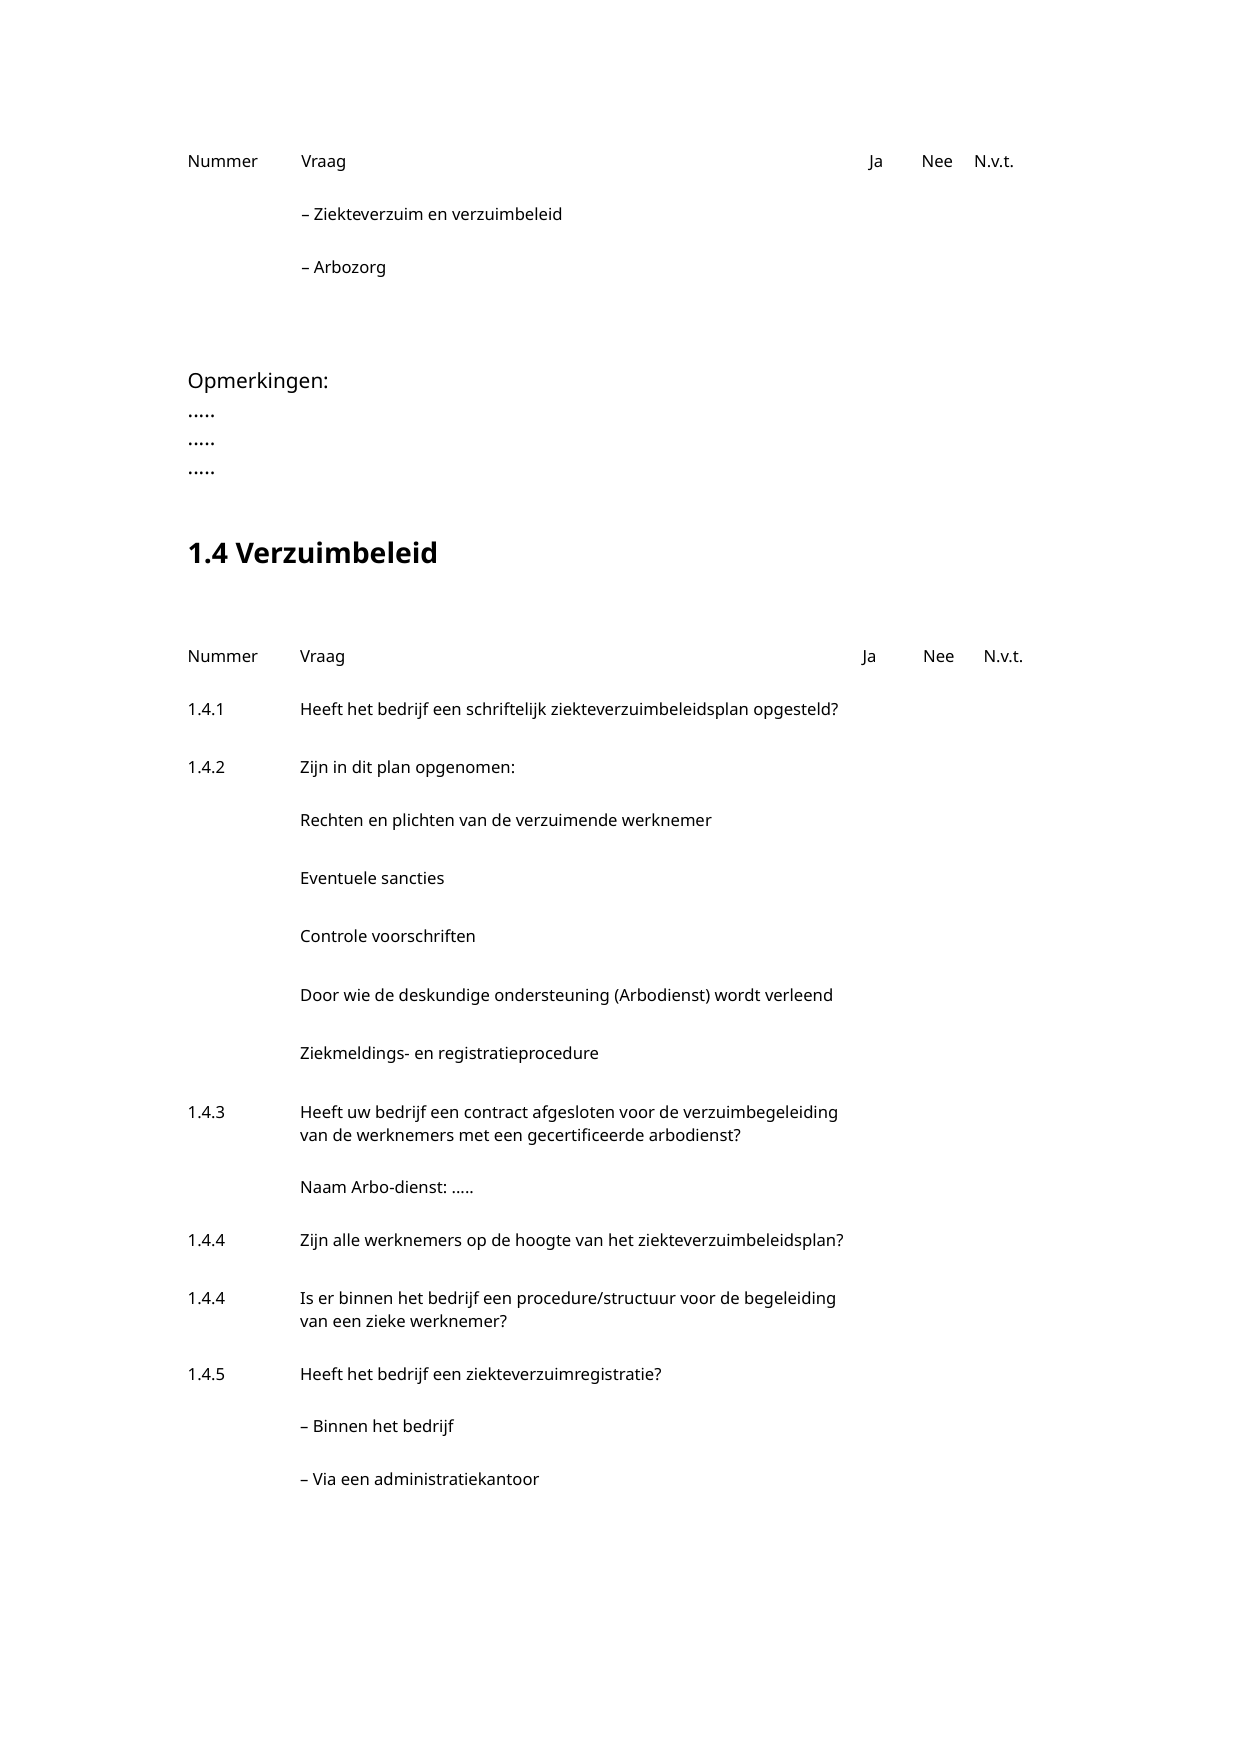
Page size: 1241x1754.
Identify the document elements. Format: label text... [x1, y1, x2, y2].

table_cell [923, 867, 983, 925]
table_cell [923, 1287, 983, 1362]
table_cell Rechten en plichten van de verzuimende werknemer [300, 808, 862, 867]
table_header Nummer [188, 644, 300, 697]
table_cell [188, 203, 301, 308]
table_cell [983, 808, 1053, 867]
table_header Vraag [300, 644, 862, 697]
table_cell [983, 1042, 1053, 1100]
table_cell [921, 203, 974, 308]
table_cell [923, 925, 983, 983]
table_cell [862, 984, 923, 1042]
table_header Ja [862, 644, 923, 697]
table_cell Heeft uw bedrijf een contract afgesloten voor de verzuimbegeleiding van de werknemers met een gecertificeerde arbodienst? Naam Arbo-dienst: ..... [300, 1100, 862, 1228]
table_cell [923, 1100, 983, 1228]
table_header Nee [923, 644, 983, 697]
table_cell [923, 1042, 983, 1100]
table_cell [983, 1363, 1053, 1521]
table_cell [983, 1287, 1053, 1362]
table_cell Ziekmeldings- en registratieprocedure [300, 1042, 862, 1100]
table_cell [923, 808, 983, 867]
table_cell 1.4.5 [188, 1363, 300, 1521]
table_cell – Ziekteverzuim en verzuimbeleid – Arbozorg [301, 203, 869, 308]
table_header Nee [921, 150, 974, 203]
table_cell [862, 925, 923, 983]
table_header Ja [869, 150, 921, 203]
table_cell Eventuele sancties [300, 867, 862, 925]
text ..... [187, 452, 1053, 480]
table_cell [983, 1100, 1053, 1228]
table_cell [869, 203, 921, 308]
table_cell [862, 1287, 923, 1362]
table_cell Door wie de deskundige ondersteuning (Arbodienst) wordt verleend [300, 984, 862, 1042]
table_cell [974, 203, 1053, 308]
table_cell 1.4.3 [188, 1100, 300, 1228]
table_cell 1.4.2 [188, 756, 300, 1100]
table_cell [862, 1100, 923, 1228]
table_cell [862, 1042, 923, 1100]
table_cell 1.4.1 [188, 697, 300, 756]
table_cell Heeft het bedrijf een ziekteverzuimregistratie? – Binnen het bedrijf – Via een administratiekantoor [300, 1363, 862, 1521]
table_cell [923, 1229, 983, 1287]
table_cell [862, 808, 923, 867]
text ..... [187, 395, 1053, 423]
table_cell [923, 1363, 983, 1521]
table_cell [983, 867, 1053, 925]
table_cell [983, 697, 1053, 756]
table_cell [983, 984, 1053, 1042]
subtitle 1.4 Verzuimbeleid [187, 533, 1053, 571]
table_cell 1.4.4 [188, 1287, 300, 1362]
table_cell [923, 697, 983, 756]
table_cell Zijn alle werknemers op de hoogte van het ziekteverzuimbeleidsplan? [300, 1229, 862, 1287]
table_cell [862, 697, 923, 756]
table_header N.v.t. [983, 644, 1053, 697]
text Opmerkingen: [187, 367, 1053, 395]
table_cell Controle voorschriften [300, 925, 862, 983]
table_header N.v.t. [974, 150, 1053, 203]
table_cell Heeft het bedrijf een schriftelijk ziekteverzuimbeleidsplan opgesteld? [300, 697, 862, 756]
table_header Nummer [188, 150, 301, 203]
table_cell [923, 984, 983, 1042]
table_cell [983, 1229, 1053, 1287]
table_cell [862, 867, 923, 925]
table_cell 1.4.4 [188, 1229, 300, 1287]
table_cell Is er binnen het bedrijf een procedure/structuur voor de begeleiding van een zieke werknemer? [300, 1287, 862, 1362]
table_cell Zijn in dit plan opgenomen: [300, 756, 1053, 808]
text ..... [187, 423, 1053, 452]
table_cell [983, 925, 1053, 983]
table_header Vraag [301, 150, 869, 203]
table_cell [862, 1363, 923, 1521]
table_cell [862, 1229, 923, 1287]
